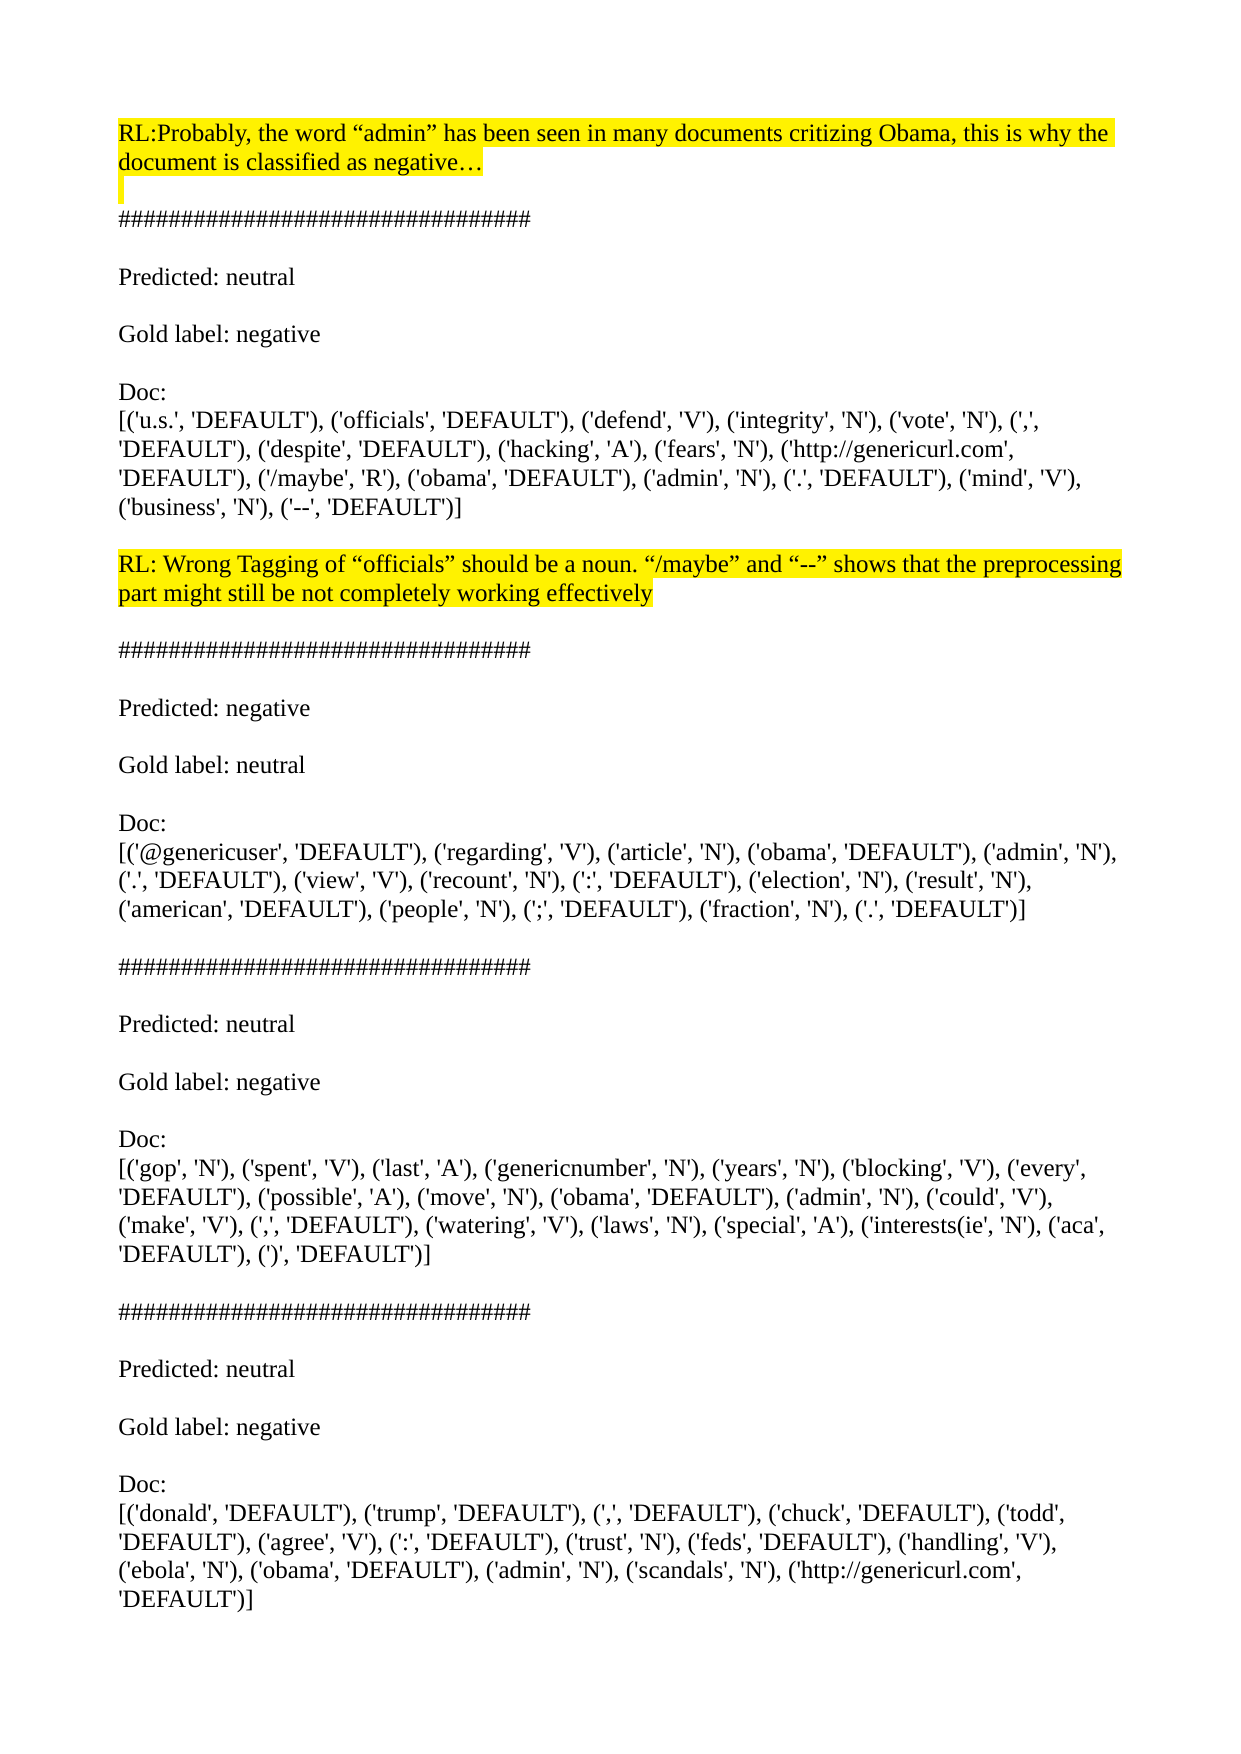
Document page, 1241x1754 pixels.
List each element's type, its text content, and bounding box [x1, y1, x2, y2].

text Gold label: negative [118, 1412, 1122, 1441]
text Predicted: neutral [118, 1009, 1122, 1038]
text ################################# [118, 1297, 1122, 1326]
text Doc: [118, 377, 1122, 406]
text ################################# [118, 204, 1122, 233]
text [('@genericuser', 'DEFAULT'), ('regarding', 'V'), ('article', 'N'), ('obama', 'DEFAULT'), ('admin', 'N'), ('.', 'DEFAULT'), ('view', 'V'), ('recount', 'N'), (':', 'DEFAULT'), ('election', 'N'), ('result', 'N'), ('american', 'DEFAULT'), ('people', 'N'), (';', 'DEFAULT'), ('fraction', 'N'), ('.', 'DEFAULT')] [118, 837, 1122, 923]
text Gold label: negative [118, 1067, 1122, 1096]
text Predicted: neutral [118, 262, 1122, 291]
text RL: Wrong Tagging of “officials” should be a noun. “/maybe” and “--” shows that the preprocessing part might still be not completely working effectively [118, 549, 1122, 607]
text RL:Probably, the word “admin” has been seen in many documents critizing Obama, this is why the document is classified as negative… [118, 118, 1122, 176]
text Gold label: neutral [118, 751, 1122, 779]
text [('donald', 'DEFAULT'), ('trump', 'DEFAULT'), (',', 'DEFAULT'), ('chuck', 'DEFAULT'), ('todd', 'DEFAULT'), ('agree', 'V'), (':', 'DEFAULT'), ('trust', 'N'), ('feds', 'DEFAULT'), ('handling', 'V'), ('ebola', 'N'), ('obama', 'DEFAULT'), ('admin', 'N'), ('scandals', 'N'), ('http://genericurl.com', 'DEFAULT')] [118, 1498, 1122, 1613]
text ################################# [118, 636, 1122, 664]
text Predicted: neutral [118, 1354, 1122, 1383]
text Doc: [118, 1124, 1122, 1153]
text Predicted: negative [118, 693, 1122, 722]
text Doc: [118, 1469, 1122, 1498]
text Gold label: negative [118, 319, 1122, 348]
text ################################# [118, 952, 1122, 981]
text Doc: [118, 808, 1122, 837]
text [('u.s.', 'DEFAULT'), ('officials', 'DEFAULT'), ('defend', 'V'), ('integrity', 'N'), ('vote', 'N'), (',', 'DEFAULT'), ('despite', 'DEFAULT'), ('hacking', 'A'), ('fears', 'N'), ('http://genericurl.com', 'DEFAULT'), ('/maybe', 'R'), ('obama', 'DEFAULT'), ('admin', 'N'), ('.', 'DEFAULT'), ('mind', 'V'), ('business', 'N'), ('--', 'DEFAULT')] [118, 406, 1122, 521]
text [('gop', 'N'), ('spent', 'V'), ('last', 'A'), ('genericnumber', 'N'), ('years', 'N'), ('blocking', 'V'), ('every', 'DEFAULT'), ('possible', 'A'), ('move', 'N'), ('obama', 'DEFAULT'), ('admin', 'N'), ('could', 'V'), ('make', 'V'), (',', 'DEFAULT'), ('watering', 'V'), ('laws', 'N'), ('special', 'A'), ('interests(ie', 'N'), ('aca', 'DEFAULT'), (')', 'DEFAULT')] [118, 1153, 1122, 1268]
